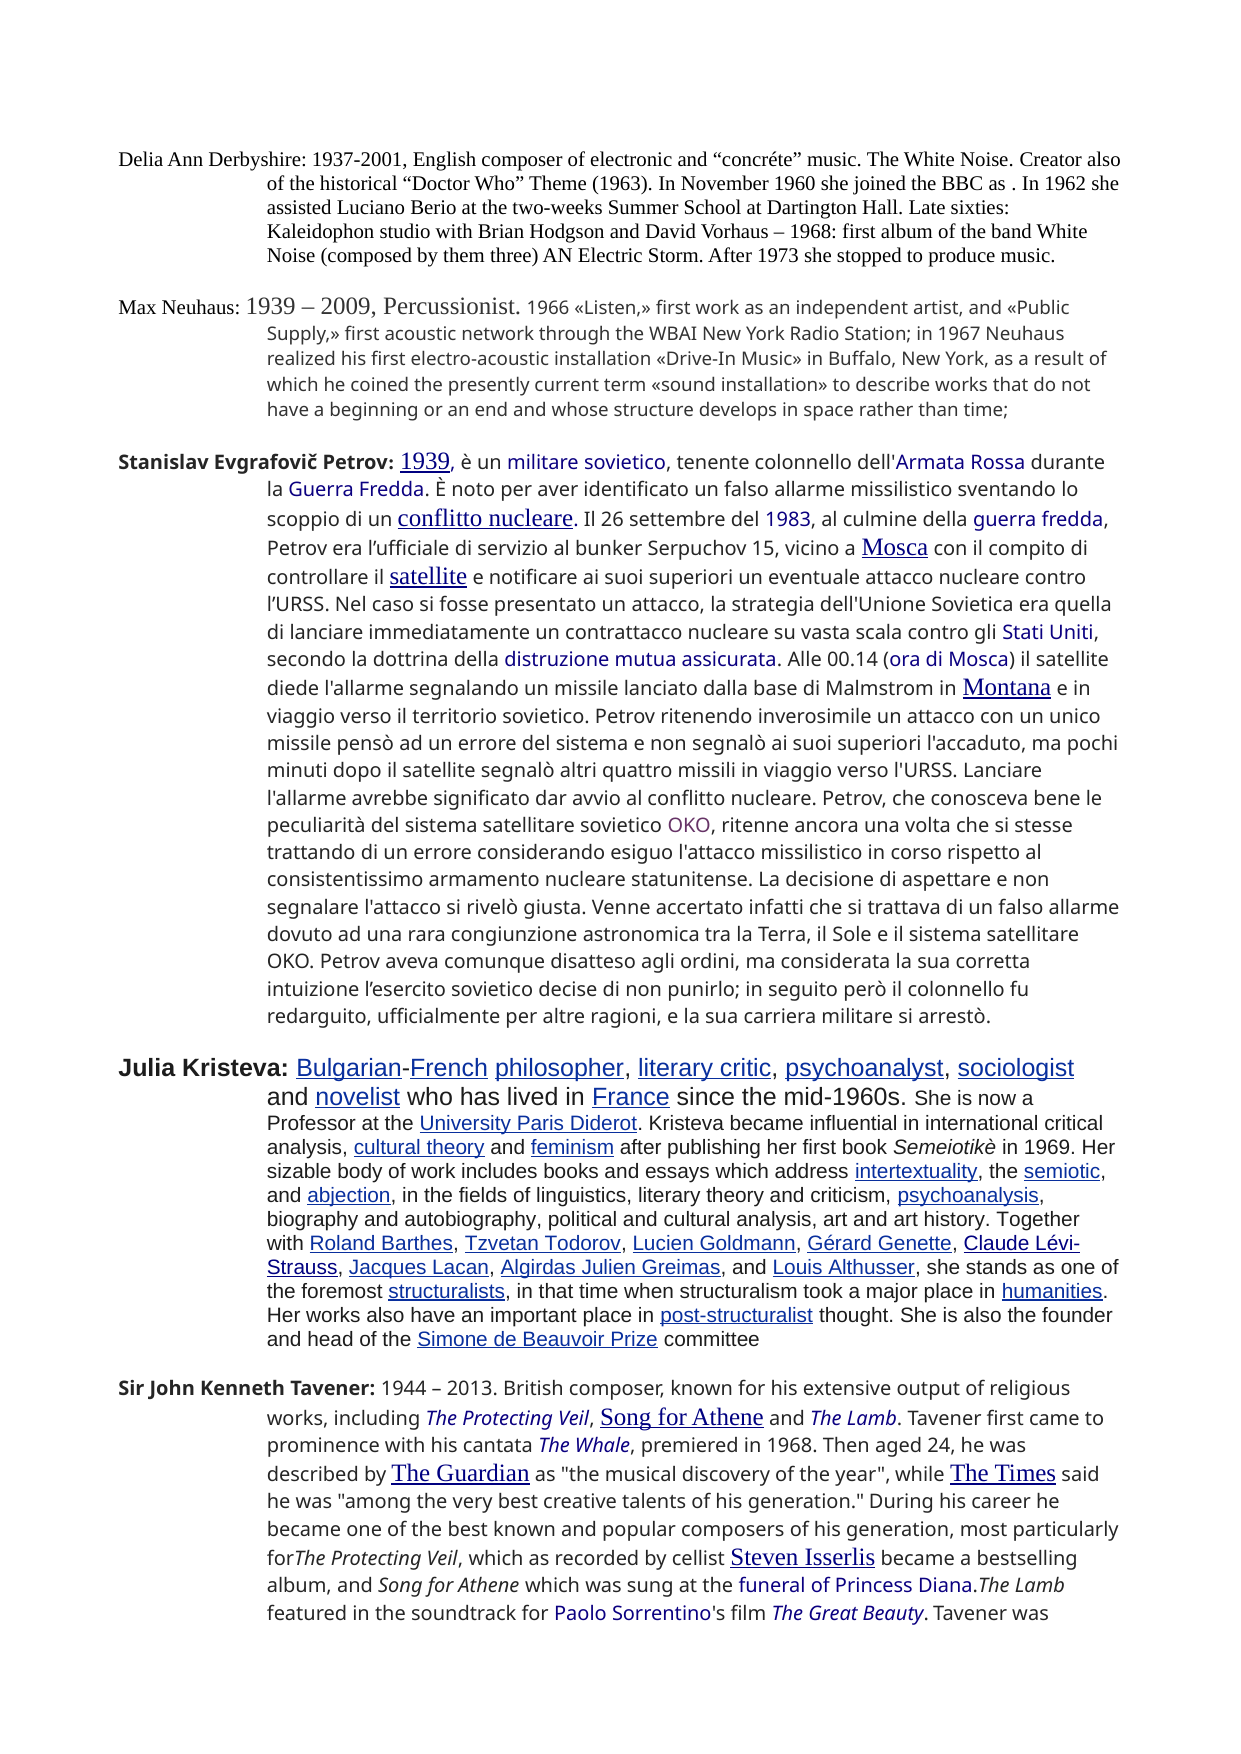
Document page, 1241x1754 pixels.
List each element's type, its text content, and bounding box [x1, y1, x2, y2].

text Delia Ann Derbyshire: 1937-2001, English composer of electronic and “concréte” music. The White Noise. Creator also of the historical “Doctor Who” Theme (1963). In November 1960 she joined the BBC as . In 1962 she assisted Luciano Berio at the two-weeks Summer School at Dartington Hall. Late sixties: Kaleidophon studio with Brian Hodgson and David Vorhaus – 1968: first album of the band White Noise (composed by them three) AN Electric Storm. After 1973 she stopped to produce music. [118, 147, 1122, 267]
text Sir John Kenneth Tavener: 1944 – 2013. British composer, known for his extensive output of religious works, including The Protecting Veil, Song for Athene and The Lamb. Tavener first came to prominence with his cantata The Whale, premiered in 1968. Then aged 24, he was described by The Guardian as "the musical discovery of the year", while The Times said he was "among the very best creative talents of his generation." During his career he became one of the best known and popular composers of his generation, most particularly forThe Protecting Veil, which as recorded by cellist Steven Isserlis became a bestselling album, and Song for Athene which was sung at the funeral of Princess Diana.The Lamb featured in the soundtrack for Paolo Sorrentino's film The Great Beauty. Tavener was [118, 1374, 1122, 1626]
text Max Neuhaus: 1939 – 2009, Percussionist. 1966 «Listen,» first work as an independent artist, and «Public Supply,» first acoustic network through the WBAI New York Radio Station; in 1967 Neuhaus realized his first electro-acoustic installation «Drive-In Music» in Buffalo, New York, as a result of which he coined the presently current term «sound installation» to describe works that do not have a beginning or an end and whose structure develops in space rather than time; [118, 291, 1122, 422]
text Julia Kristeva: Bulgarian-French philosopher, literary critic, psychoanalyst, sociologist and novelist who has lived in France since the mid-1960s. She is now a Professor at the University Paris Diderot. Kristeva became influential in international critical analysis, cultural theory and feminism after publishing her first book Semeiotikè in 1969. Her sizable body of work includes books and essays which address intertextuality, the semiotic, and abjection, in the fields of linguistics, literary theory and criticism, psychoanalysis, biography and autobiography, political and cultural analysis, art and art history. Together with Roland Barthes, Tzvetan Todorov, Lucien Goldmann, Gérard Genette, Claude Lévi-Strauss, Jacques Lacan, Algirdas Julien Greimas, and Louis Althusser, she stands as one of the foremost structuralists, in that time when structuralism took a major place in humanities. Her works also have an important place in post-structuralist thought. She is also the founder and head of the Simone de Beauvoir Prize committee [118, 1053, 1122, 1350]
text Stanislav Evgrafovič Petrov: 1939, è un militare sovietico, tenente colonnello dell'Armata Rossa durante la Guerra Fredda. È noto per aver identificato un falso allarme missilistico sventando lo scoppio di un conflitto nucleare. Il 26 settembre del 1983, al culmine della guerra fredda, Petrov era l’ufficiale di servizio al bunker Serpuchov 15, vicino a Mosca con il compito di controllare il satellite e notificare ai suoi superiori un eventuale attacco nucleare contro l’URSS. Nel caso si fosse presentato un attacco, la strategia dell'Unione Sovietica era quella di lanciare immediatamente un contrattacco nucleare su vasta scala contro gli Stati Uniti, secondo la dottrina della distruzione mutua assicurata. Alle 00.14 (ora di Mosca) il satellite diede l'allarme segnalando un missile lanciato dalla base di Malmstrom in Montana e in viaggio verso il territorio sovietico. Petrov ritenendo inverosimile un attacco con un unico missile pensò ad un errore del sistema e non segnalò ai suoi superiori l'accaduto, ma pochi minuti dopo il satellite segnalò altri quattro missili in viaggio verso l'URSS. Lanciare l'allarme avrebbe significato dar avvio al conflitto nucleare. Petrov, che conosceva bene le peculiarità del sistema satellitare sovietico OKO, ritenne ancora una volta che si stesse trattando di un errore considerando esiguo l'attacco missilistico in corso rispetto al consistentissimo armamento nucleare statunitense. La decisione di aspettare e non segnalare l'attacco si rivelò giusta. Venne accertato infatti che si trattava di un falso allarme dovuto ad una rara congiunzione astronomica tra la Terra, il Sole e il sistema satellitare OKO. Petrov aveva comunque disatteso agli ordini, ma considerata la sua corretta intuizione l’esercito sovietico decise di non punirlo; in seguito però il colonnello fu redarguito, ufficialmente per altre ragioni, e la sua carriera militare si arrestò. [118, 446, 1122, 1029]
